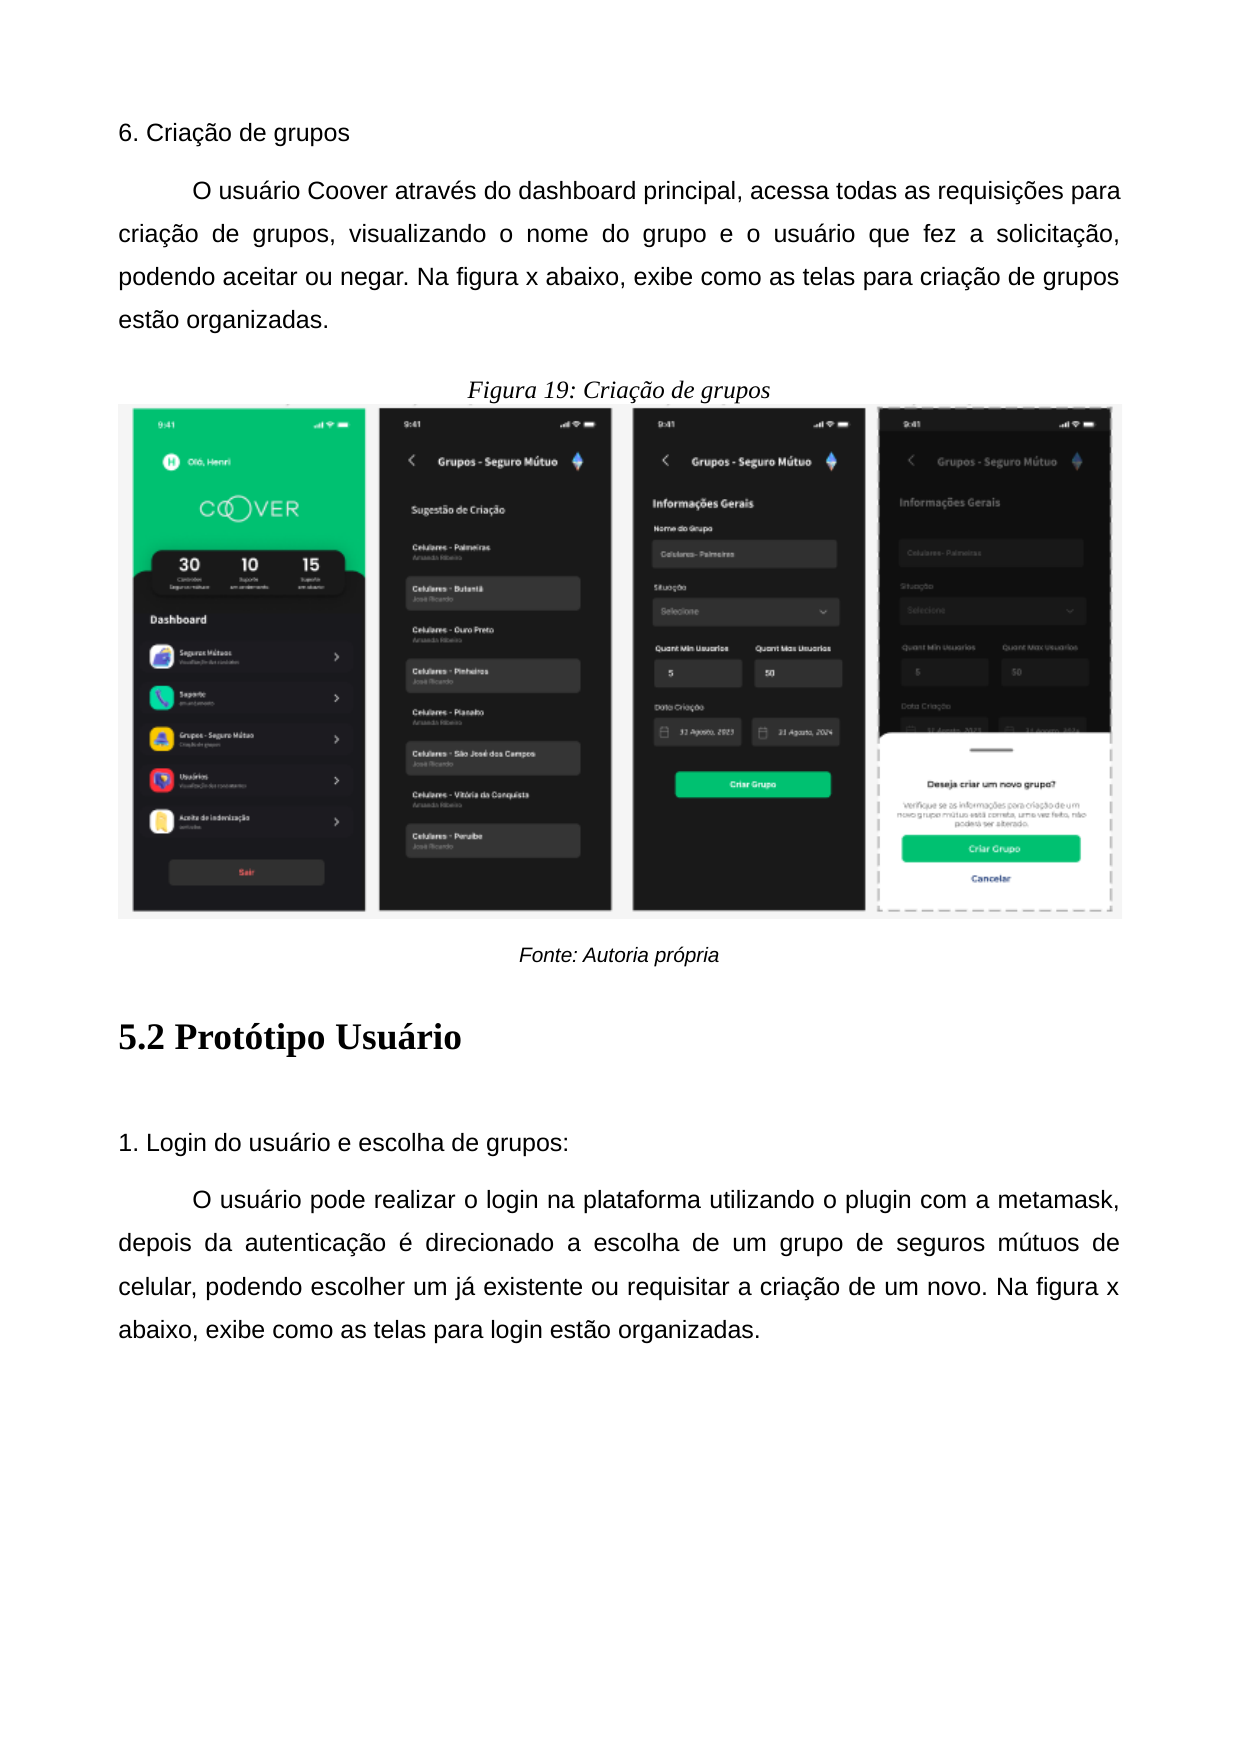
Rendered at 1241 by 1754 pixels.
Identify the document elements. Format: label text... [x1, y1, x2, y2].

text O usuário pode realizar o login na plataforma utilizando o plugin com a metamask, depois da autenticação é direcionado a escolha de um grupo de seguros mútuos de celular, podendo escolher um já existente ou requisitar a criação de um novo. Na figura x abaixo, exibe como as telas para login estão organizadas. [118, 1185, 1122, 1343]
text Fonte: Autoria própria [118, 919, 1122, 967]
text 1. Login do usuário e escolha de grupos: [118, 1128, 1122, 1156]
text [118, 363, 1122, 375]
picture [118, 404, 1123, 919]
subtitle 5.2 Protótipo Usuário [118, 1014, 1122, 1057]
text Figura 19: Criação de grupos [118, 375, 1122, 404]
text 6. Criação de grupos [118, 118, 1122, 147]
text O usuário Coover através do dashboard principal, acessa todas as requisições para criação de grupos, visualizando o nome do grupo e o usuário que fez a solicitação, podendo aceitar ou negar. Na figura x abaixo, exibe como as telas para criação de grupos estão organizadas. [118, 176, 1122, 334]
